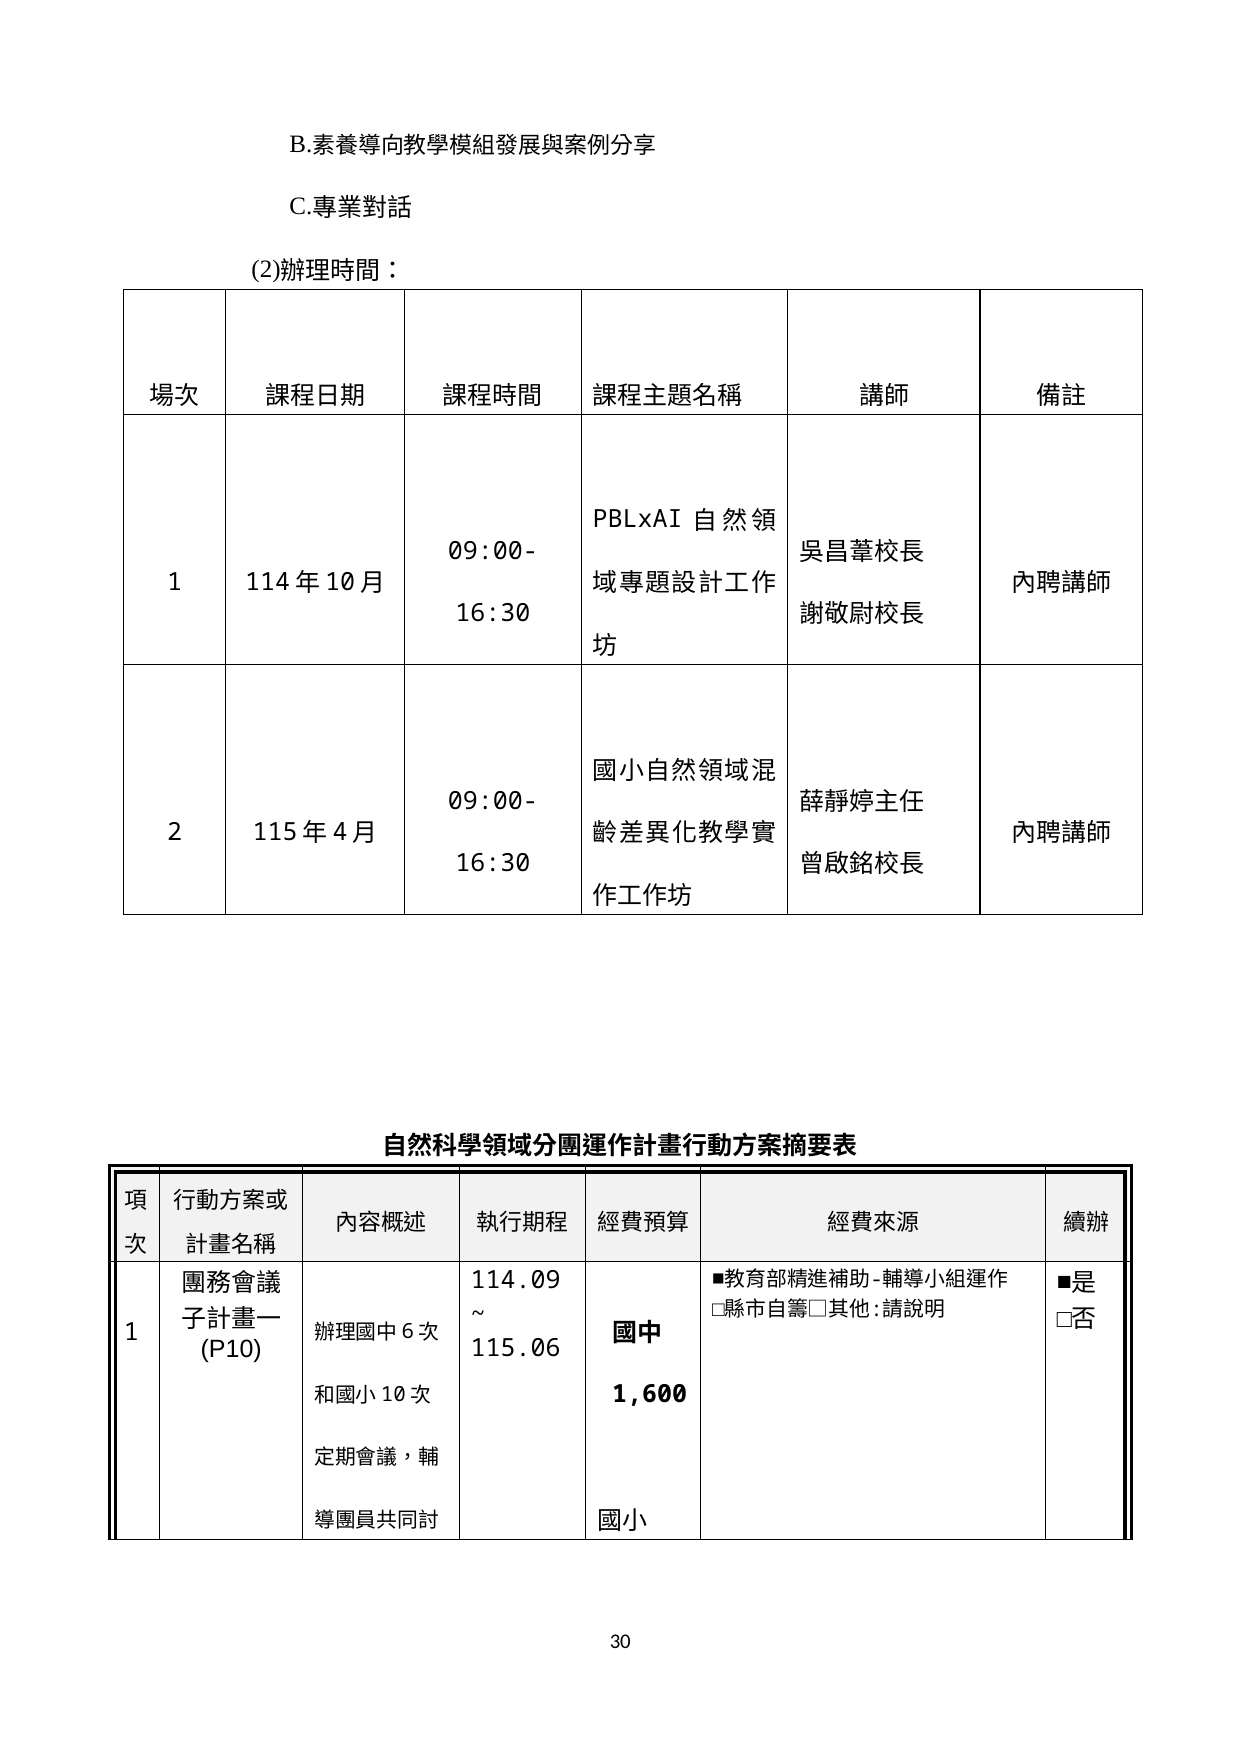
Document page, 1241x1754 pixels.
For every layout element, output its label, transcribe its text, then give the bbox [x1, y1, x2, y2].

table_cell 1 [117, 1262, 159, 1539]
table_cell 內聘講師 [981, 665, 1142, 914]
table_cell 09:00-16:30 [405, 665, 581, 914]
table_header 行動方案或 計畫名稱 [160, 1174, 302, 1261]
table_cell 國小自然領域混齡差異化教學實作工作坊 [582, 665, 787, 914]
table_cell 辦理國中6次和國小10次定期會議，輔導團員共同討 [303, 1262, 459, 1539]
table_cell 115年4月 [226, 665, 404, 914]
table_cell 114年10月 [226, 415, 404, 664]
table_cell 1 [124, 415, 225, 664]
table_cell 114.09~ 115.06 [460, 1262, 585, 1539]
table_header 內容概述 [303, 1174, 459, 1261]
table_header 執行期程 [460, 1174, 585, 1261]
table_header 續辦 [1046, 1167, 1128, 1261]
table_header 場次 [124, 290, 225, 414]
table_header 備註 [981, 290, 1142, 414]
text B.素養導向教學模組發展與案例分享 [275, 102, 1128, 164]
table_cell 09:00-16:30 [405, 415, 581, 664]
text 自然科學領域分團運作計畫行動方案摘要表 [112, 1102, 1128, 1164]
table_cell 吳昌葦校長 謝敬尉校長 [788, 415, 979, 664]
table_cell 2 [124, 665, 225, 914]
table_header 經費預算 [586, 1174, 700, 1261]
table_cell PBLxAI自然領域專題設計工作坊 [582, 415, 787, 664]
table_header 項次 [112, 1167, 159, 1261]
table_header 課程時間 [405, 290, 581, 414]
table_cell 國中 1,600 國小 [586, 1262, 700, 1539]
table_cell 內聘講師 [981, 415, 1142, 664]
table_header 課程日期 [226, 290, 404, 414]
table_cell ■是 □否 [1046, 1262, 1123, 1539]
table_header 經費來源 [701, 1174, 1045, 1261]
table_cell 薛靜婷主任 曾啟銘校長 [788, 665, 979, 914]
table_header 講師 [788, 290, 979, 414]
table_header 課程主題名稱 [582, 290, 787, 414]
table_cell 團務會議 子計畫一 (P10) [160, 1262, 302, 1539]
text C.專業對話 [275, 164, 1128, 227]
table_cell ■教育部精進補助-輔導小組運作 □縣市自籌□其他:請說明 [701, 1262, 1045, 1539]
text (2)辦理時間： [245, 227, 1128, 289]
